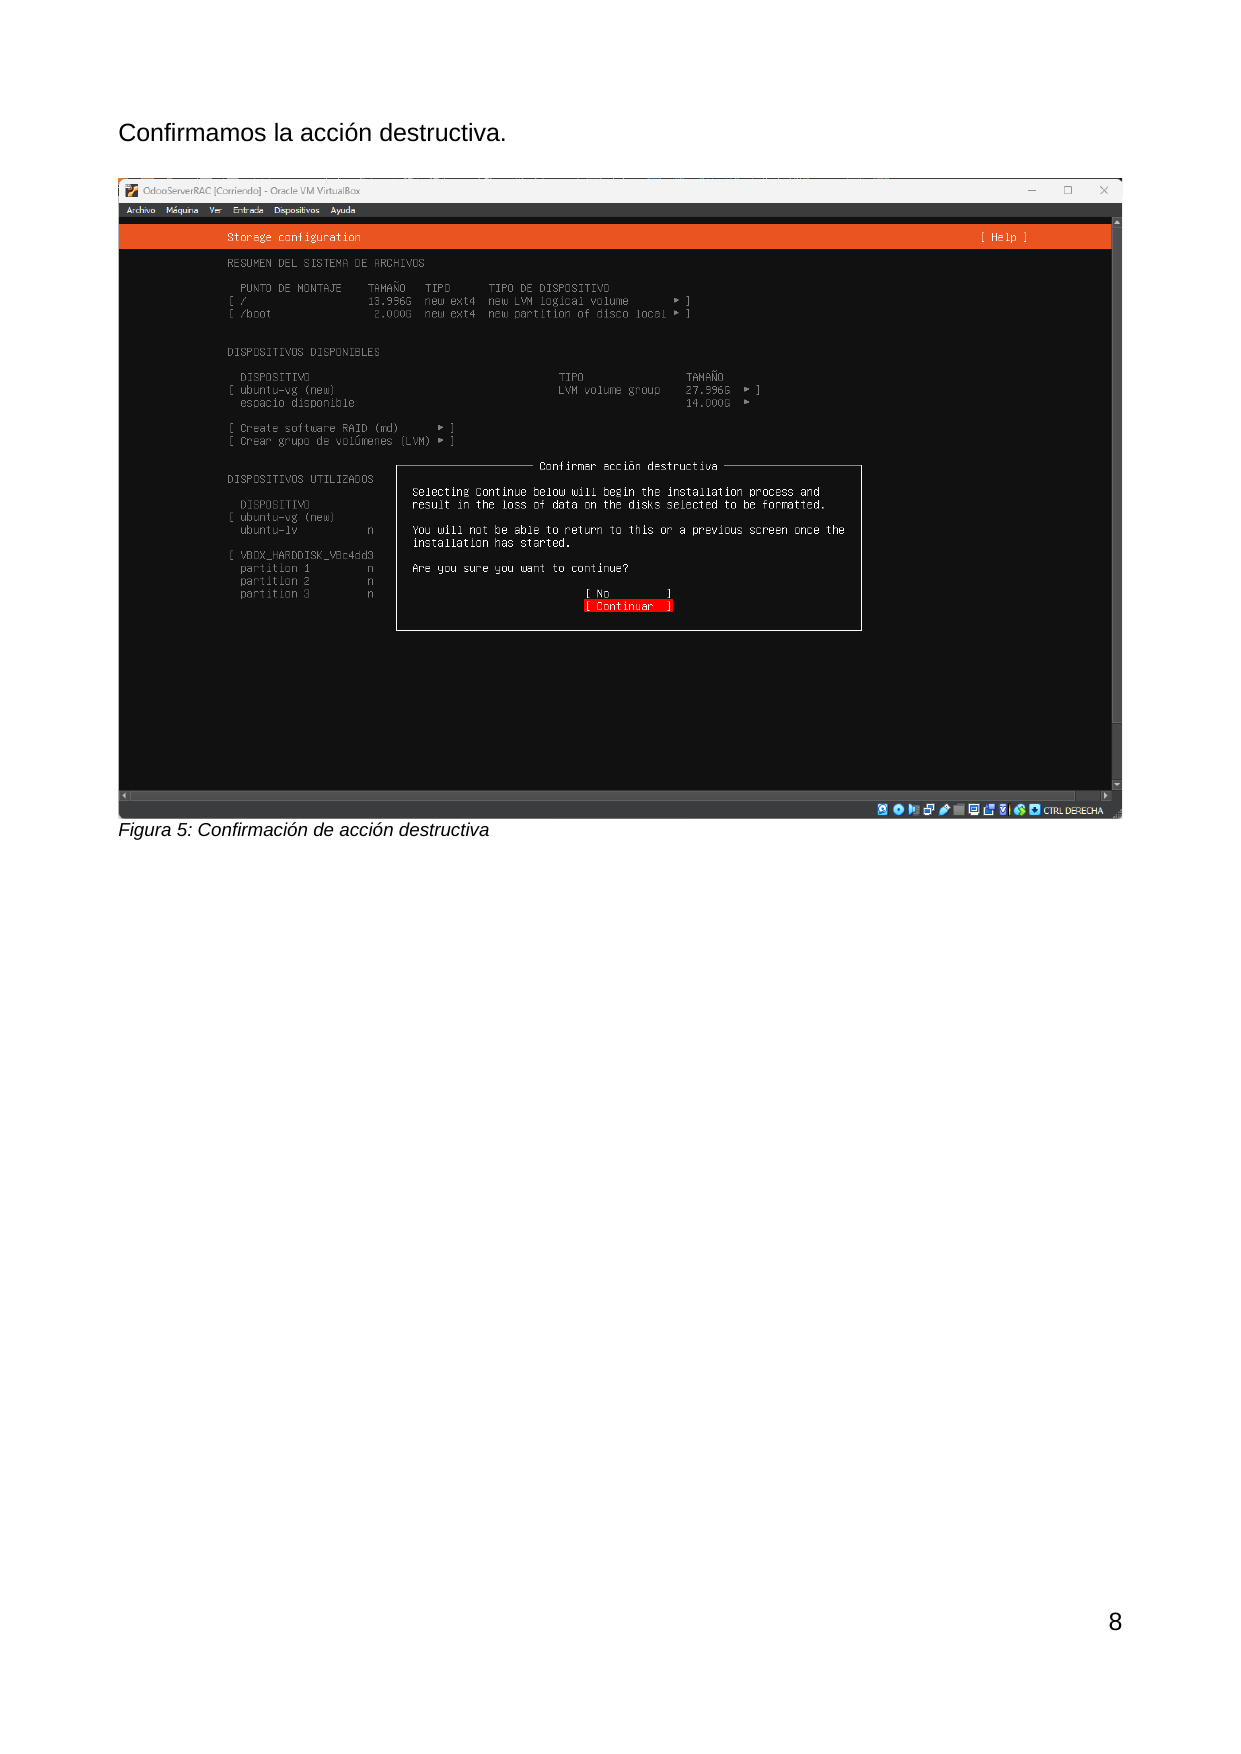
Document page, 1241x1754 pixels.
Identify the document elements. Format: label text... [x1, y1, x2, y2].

picture [118, 178, 1123, 819]
text Figura 5: Confirmación de acción destructiva [118, 819, 1122, 841]
text Confirmamos la acción destructiva. [118, 118, 1122, 147]
